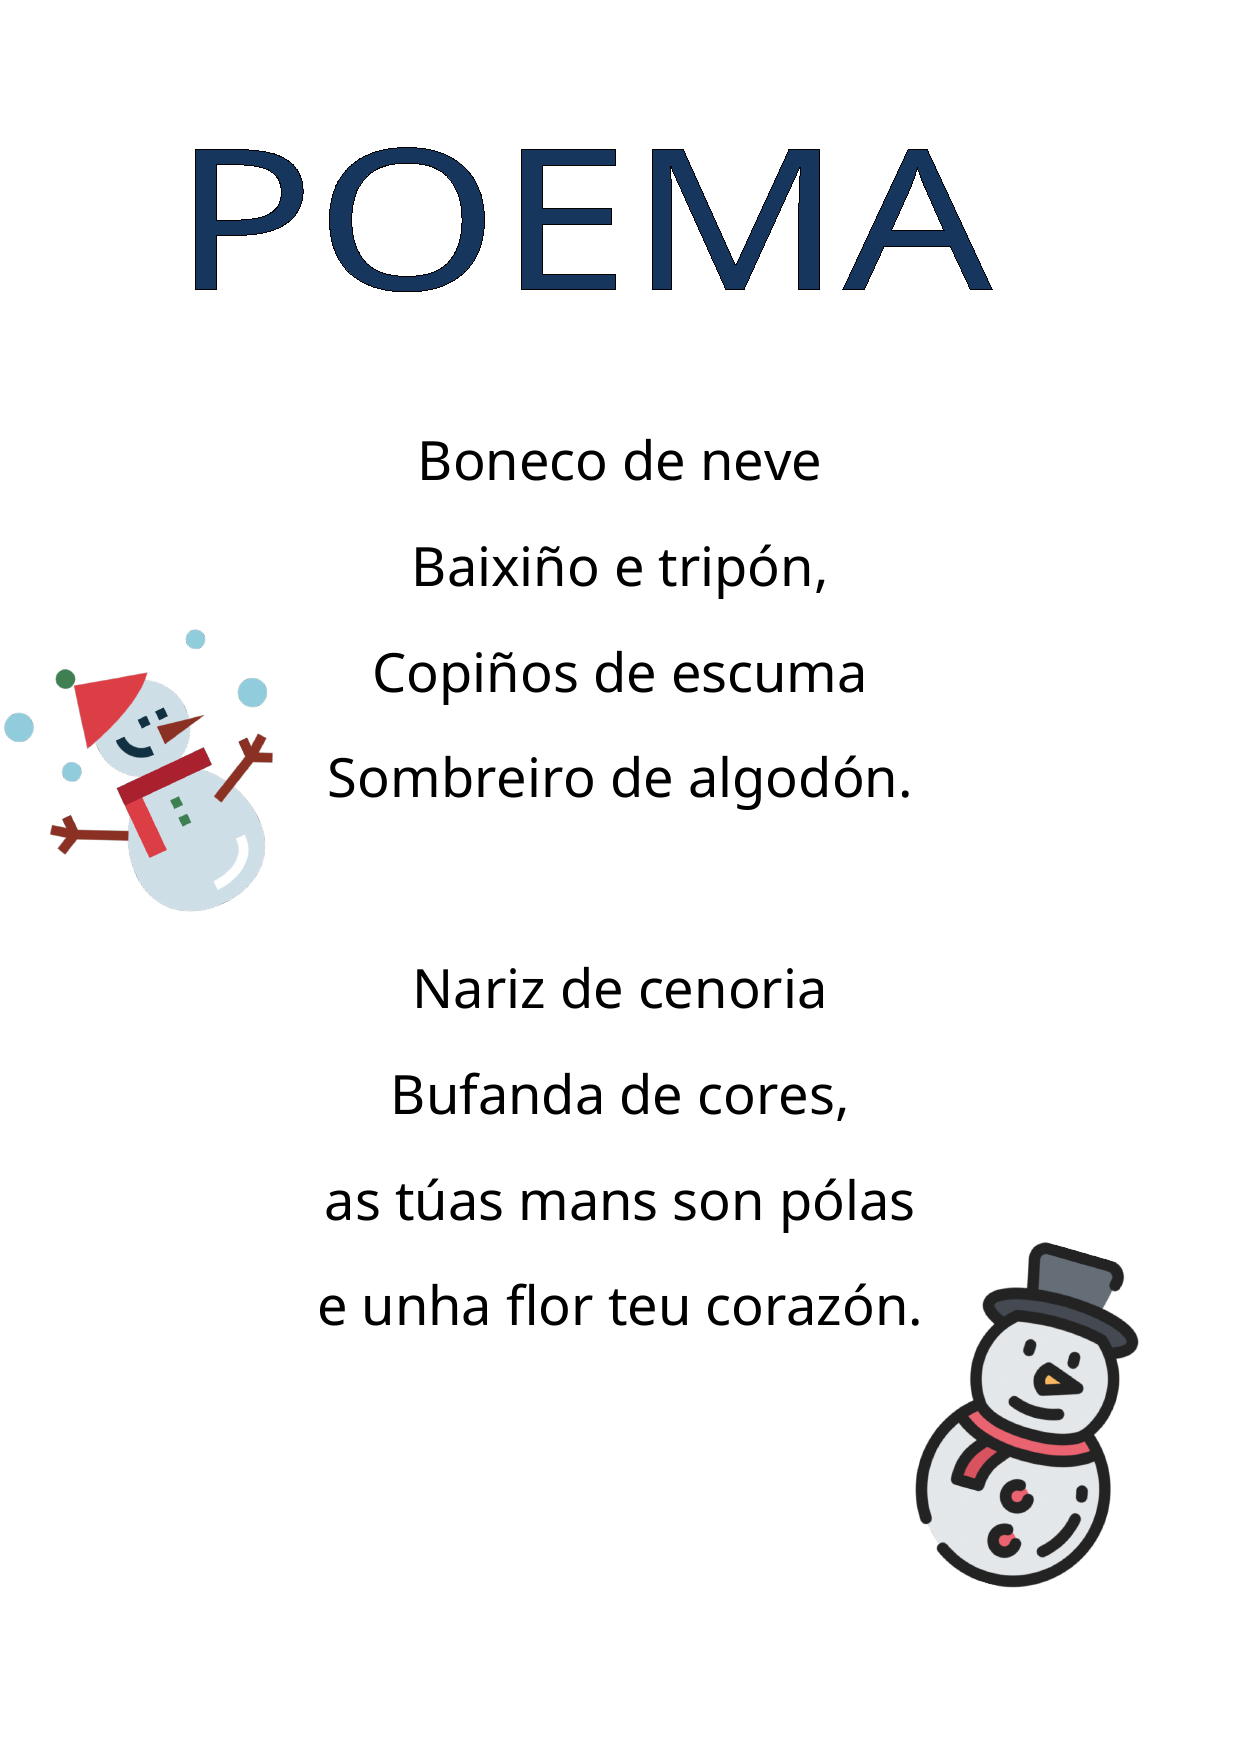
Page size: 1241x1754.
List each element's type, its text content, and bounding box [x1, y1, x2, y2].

text Boneco de neve [177, 423, 1063, 497]
text Nariz de cenoria [177, 951, 1063, 1025]
text e unha flor teu corazón. [177, 1268, 897, 1342]
text Baixiño e tripón, [177, 528, 1063, 602]
text Bufanda de cores, [177, 1057, 1063, 1130]
text Copiños de escuma [268, 634, 1063, 708]
picture [0, 572, 368, 980]
text as túas mans son pólas [177, 1162, 1063, 1236]
text Sombreiro de algodón. [318, 740, 1063, 813]
picture [821, 1205, 1241, 1629]
